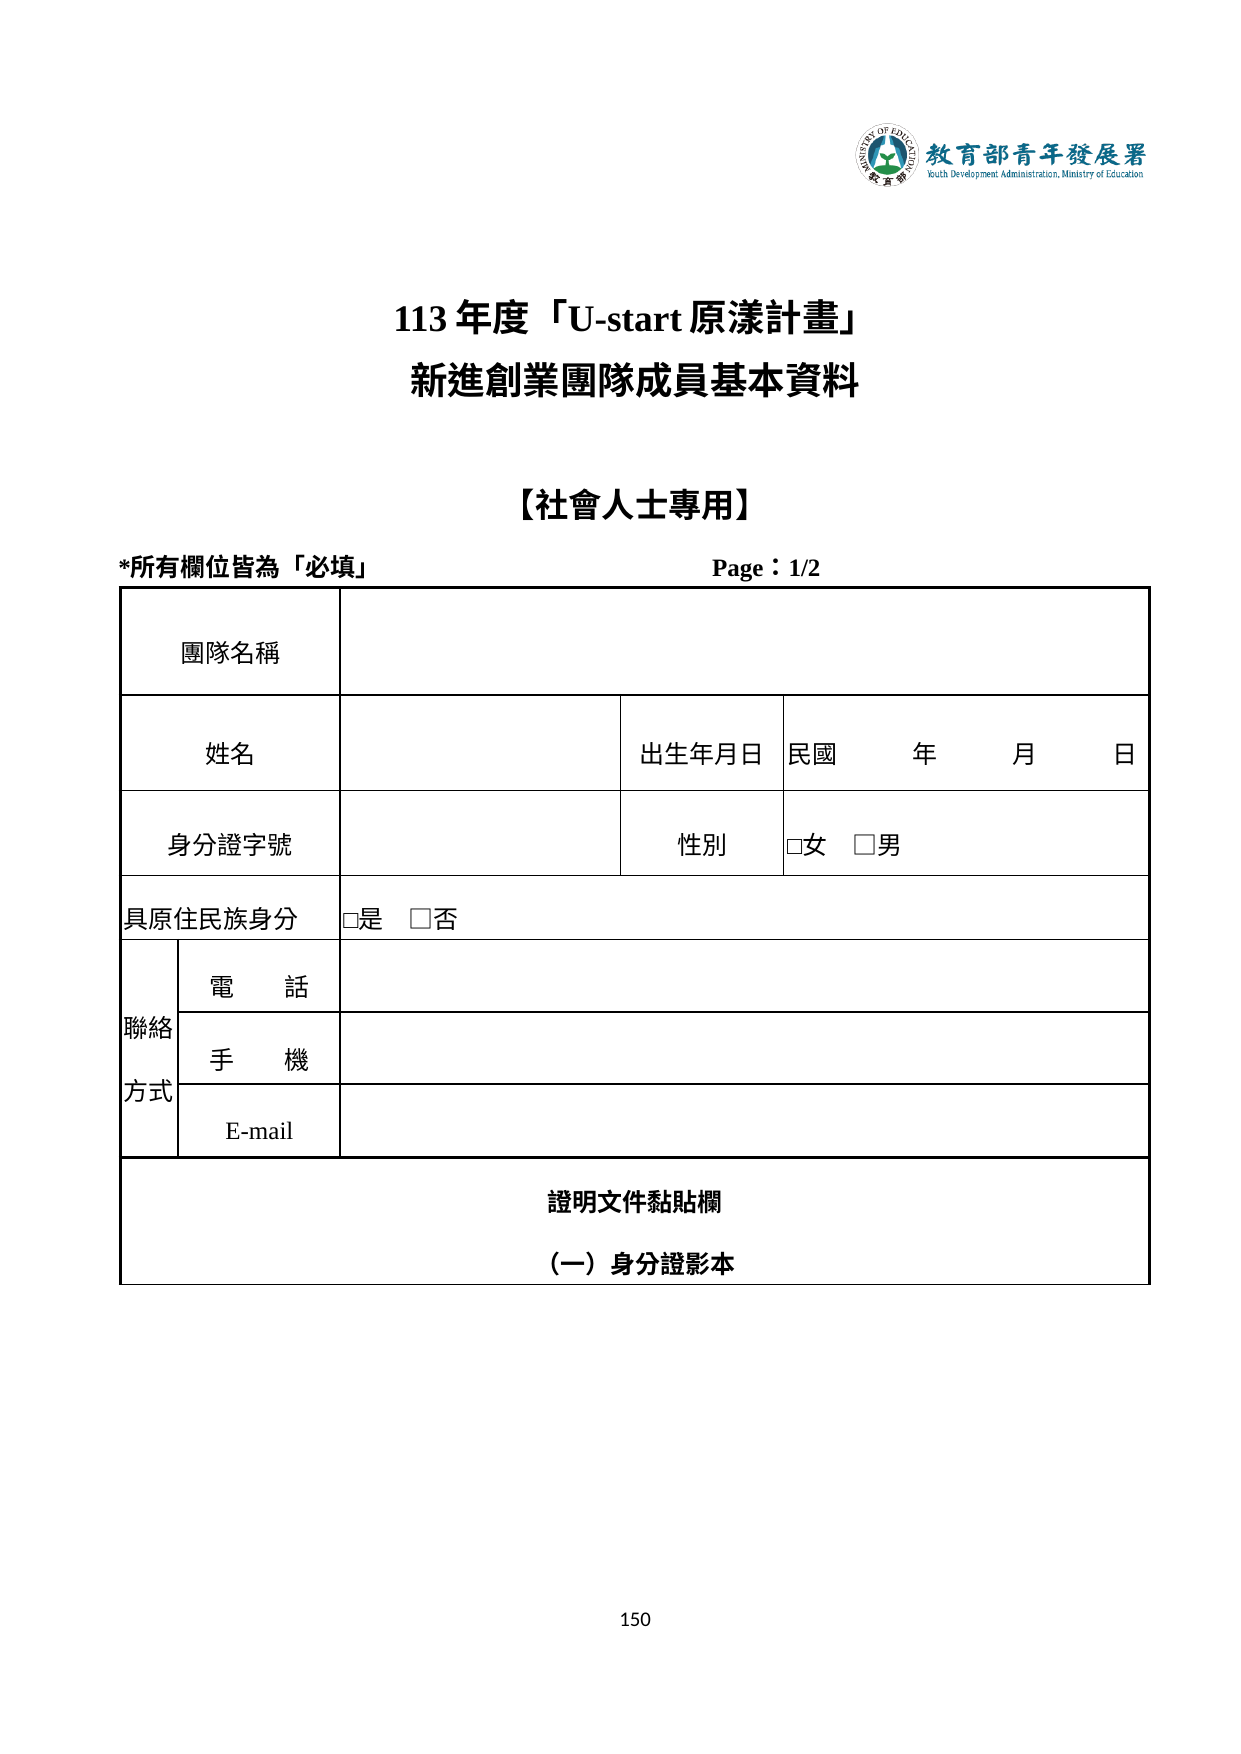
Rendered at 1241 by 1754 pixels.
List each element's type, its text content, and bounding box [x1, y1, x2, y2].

table_cell [341, 791, 620, 875]
table_cell E-mail [179, 1085, 339, 1156]
table_cell 民國 年 月 日 [784, 696, 1148, 790]
table_cell 身分證字號 [122, 791, 339, 875]
text *所有欄位皆為「必填」 Page：1/2 [118, 524, 1152, 586]
table_header 團隊名稱 [122, 589, 339, 694]
table_cell [341, 940, 1148, 1011]
text 【社會人士專用】 [118, 461, 1152, 524]
table_cell 出生年月日 [621, 696, 783, 790]
table_cell 手 機 [179, 1013, 339, 1083]
table_cell 性別 [621, 791, 783, 875]
table_cell [341, 1085, 1148, 1156]
table_cell 證明文件黏貼欄 （一）身分證影本 [122, 1159, 1148, 1284]
table_cell [341, 1013, 1148, 1083]
table_cell □女 □男 [784, 791, 1148, 875]
table_header [341, 589, 1148, 694]
text 113年度「U-start原漾計畫」 [118, 274, 1152, 336]
table_cell 聯絡方式 [122, 940, 177, 1156]
table_cell 電 話 [179, 940, 339, 1011]
table_cell [341, 696, 620, 790]
table_cell □是 □否 [341, 876, 1148, 939]
table_cell 具原住民族身分 [122, 876, 339, 939]
table_cell 姓名 [122, 696, 339, 790]
text 新進創業團隊成員基本資料 [118, 336, 1152, 399]
